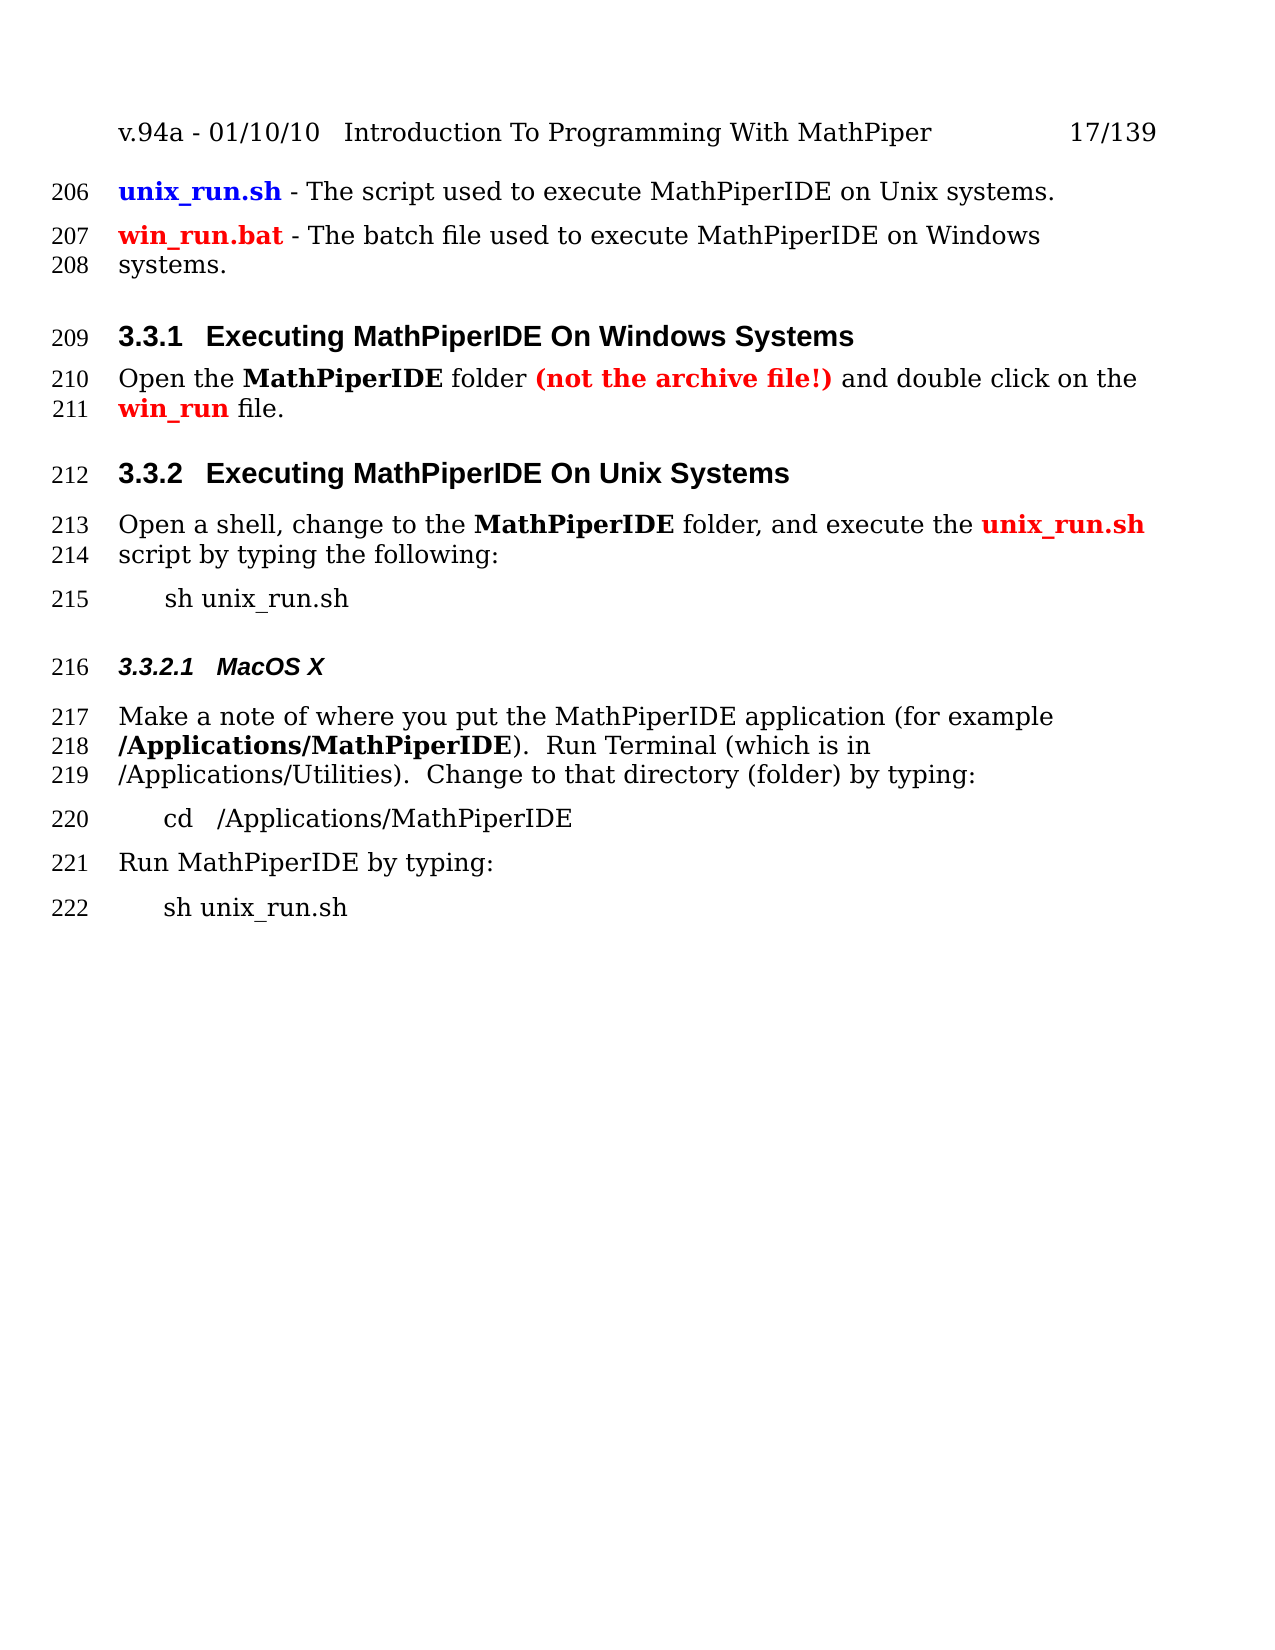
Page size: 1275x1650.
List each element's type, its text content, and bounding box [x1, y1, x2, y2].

text win_run.bat - The batch file used to execute MathPiperIDE on Windows systems. [118, 221, 1157, 280]
text Open a shell, change to the MathPiperIDE folder, and execute the unix_run.sh script by typing the following: [118, 511, 1157, 569]
text cd /Applications/MathPiperIDE [163, 804, 1157, 834]
text unix_run.sh - The script used to execute MathPiperIDE on Unix systems. [118, 177, 1157, 206]
subtitle Executing MathPiperIDE On Unix Systems [118, 456, 1157, 489]
text Open the MathPiperIDE folder (not the archive file!) and double click on the win_run file. [118, 364, 1157, 423]
text sh unix_run.sh [163, 893, 1157, 922]
text Run MathPiperIDE by typing: [118, 849, 1157, 878]
subtitle Executing MathPiperIDE On Windows Systems [118, 319, 1157, 352]
subtitle MacOS X [118, 652, 1157, 681]
text Make a note of where you put the MathPiperIDE application (for example /Applications/MathPiperIDE). Run Terminal (which is in /Applications/Utilities). Change to that directory (folder) by typing: [118, 702, 1157, 789]
text sh unix_run.sh [164, 584, 1157, 613]
